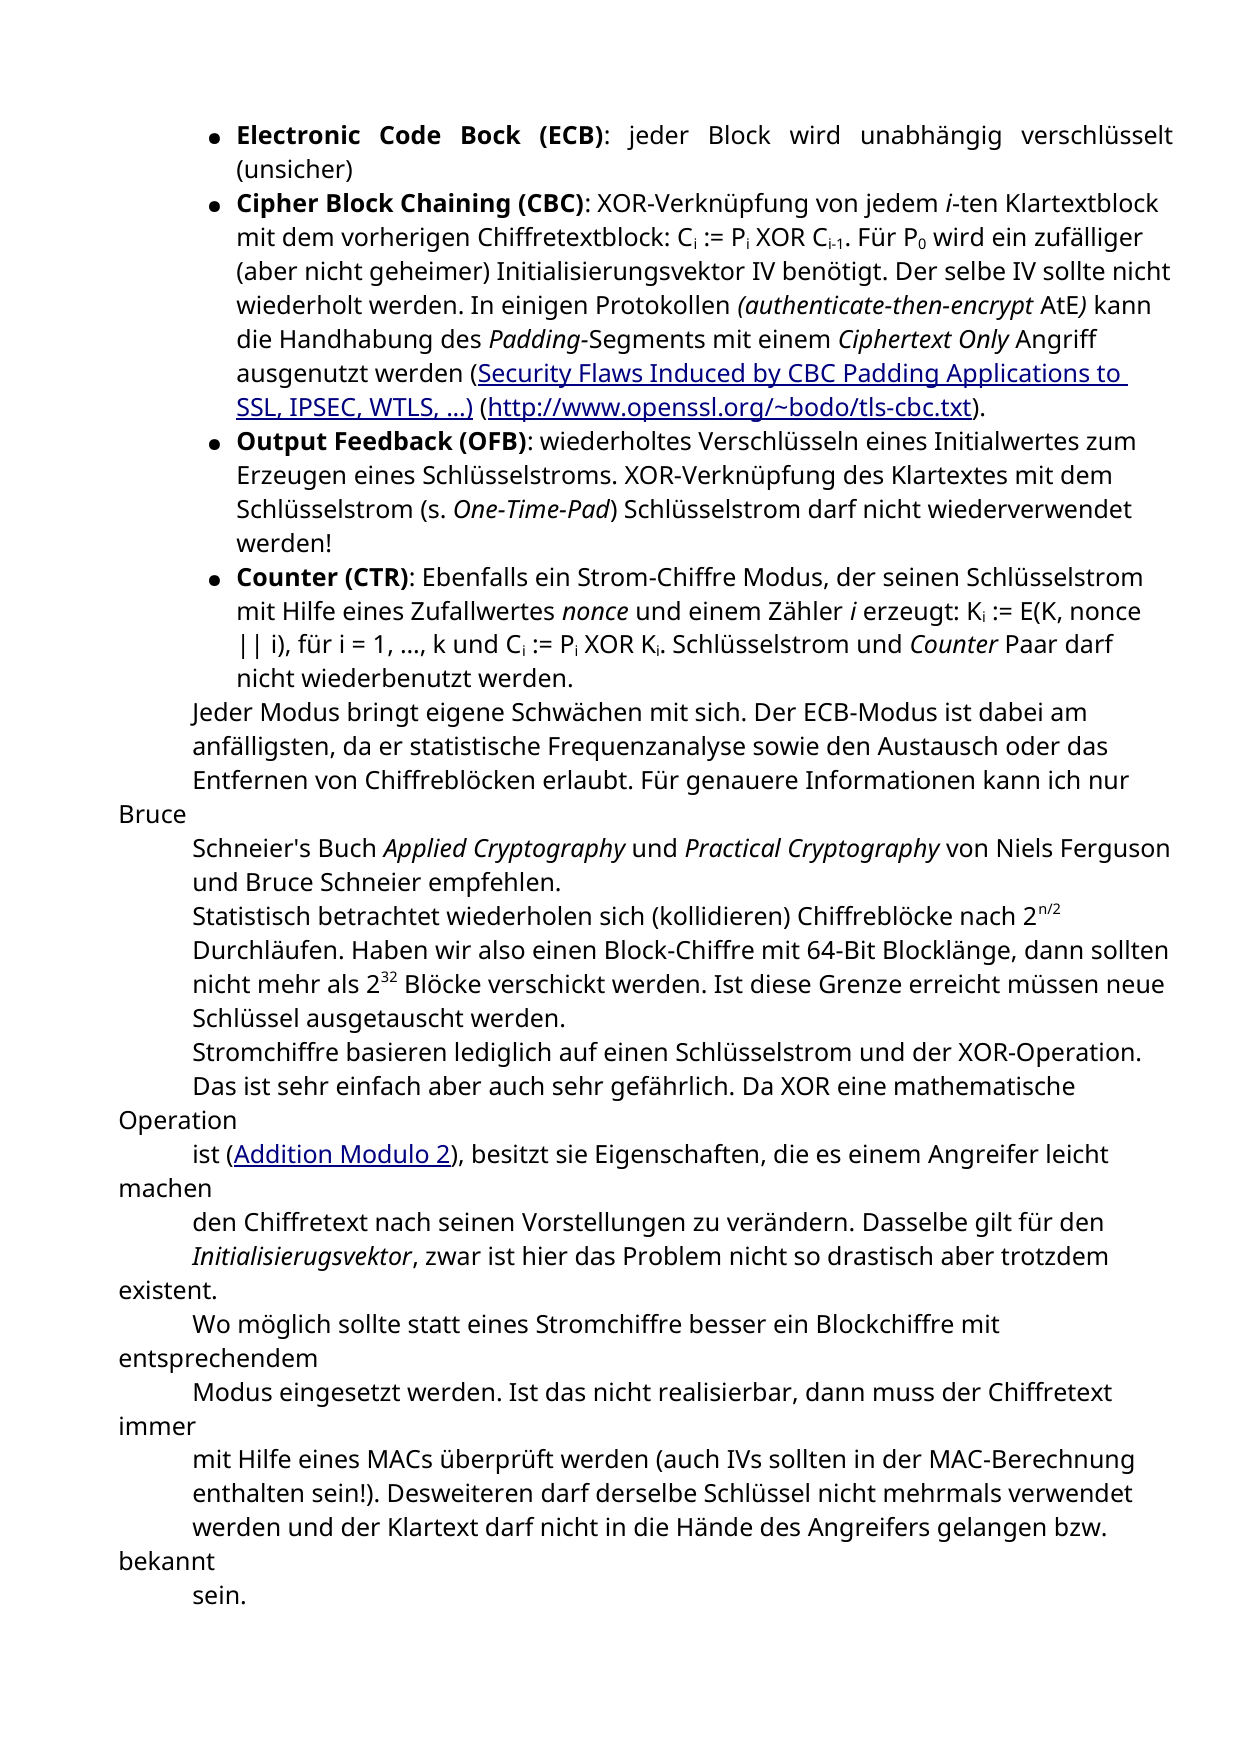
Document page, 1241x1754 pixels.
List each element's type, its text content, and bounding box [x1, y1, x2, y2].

text Jeder Modus bringt eigene Schwächen mit sich. Der ECB-Modus ist dabei am [118, 695, 1173, 729]
list Output Feedback (OFB): wiederholtes Verschlüsseln eines Initialwertes zum Erzeugen eines Schlüsselstroms. XOR-Verknüpfung des Klartextes mit dem Schlüsselstrom (s. One-Time-Pad) Schlüsselstrom darf nicht wiederverwendet werden! [207, 424, 1173, 559]
text Das ist sehr einfach aber auch sehr gefährlich. Da XOR eine mathematische Operation [118, 1069, 1173, 1137]
text nicht mehr als 232 Blöcke verschickt werden. Ist diese Grenze erreicht müssen neue [118, 967, 1173, 1001]
text Stromchiffre basieren lediglich auf einen Schlüsselstrom und der XOR-Operation. [118, 1035, 1173, 1069]
text Modus eingesetzt werden. Ist das nicht realisierbar, dann muss der Chiffretext immer [118, 1374, 1173, 1442]
text Initialisierugsvektor, zwar ist hier das Problem nicht so drastisch aber trotzdem existent. [118, 1239, 1173, 1307]
text Statistisch betrachtet wiederholen sich (kollidieren) Chiffreblöcke nach 2n/2 [118, 899, 1173, 933]
text sein. [118, 1578, 1173, 1612]
text werden und der Klartext darf nicht in die Hände des Angreifers gelangen bzw. bekannt [118, 1510, 1173, 1578]
text Entfernen von Chiffreblöcken erlaubt. Für genauere Informationen kann ich nur Bruce [118, 763, 1173, 831]
list Counter (CTR): Ebenfalls ein Strom-Chiffre Modus, der seinen Schlüsselstrom mit Hilfe eines Zufallwertes nonce und einem Zähler i erzeugt: Ki := E(K, nonce || i), für i = 1, ..., k und Ci := Pi XOR Ki. Schlüsselstrom und Counter Paar darf nicht wiederbenutzt werden. [207, 559, 1173, 695]
text ist (Addition Modulo 2), besitzt sie Eigenschaften, die es einem Angreifer leicht machen [118, 1137, 1210, 1205]
list Cipher Block Chaining (CBC): XOR-Verknüpfung von jedem i-ten Klartextblock mit dem vorherigen Chiffretextblock: Ci := Pi XOR Ci-1. Für P0 wird ein zufälliger (aber nicht geheimer) Initialisierungsvektor IV benötigt. Der selbe IV sollte nicht wiederholt werden. In einigen Protokollen (authenticate-then-encrypt AtE) kann die Handhabung des Padding-Segments mit einem Ciphertext Only Angriff ausgenutzt werden (Security Flaws Induced by CBC Padding Applications to SSL, IPSEC, WTLS, ...) (http://www.openssl.org/~bodo/tls-cbc.txt). [207, 186, 1173, 424]
text Schlüssel ausgetauscht werden. [118, 1001, 1173, 1035]
text Wo möglich sollte statt eines Stromchiffre besser ein Blockchiffre mit entsprechendem [118, 1307, 1173, 1374]
text den Chiffretext nach seinen Vorstellungen zu verändern. Dasselbe gilt für den [118, 1205, 1173, 1239]
list Electronic Code Bock (ECB): jeder Block wird unabhängig verschlüsselt (unsicher) [207, 118, 1173, 186]
text und Bruce Schneier empfehlen. [118, 865, 1173, 899]
text Durchläufen. Haben wir also einen Block-Chiffre mit 64-Bit Blocklänge, dann sollten [118, 933, 1173, 967]
text enthalten sein!). Desweiteren darf derselbe Schlüssel nicht mehrmals verwendet [118, 1476, 1173, 1510]
text mit Hilfe eines MACs überprüft werden (auch IVs sollten in der MAC-Berechnung [118, 1442, 1173, 1476]
text Schneier's Buch Applied Cryptography und Practical Cryptography von Niels Ferguson [118, 831, 1173, 865]
text anfälligsten, da er statistische Frequenzanalyse sowie den Austausch oder das [118, 729, 1173, 763]
